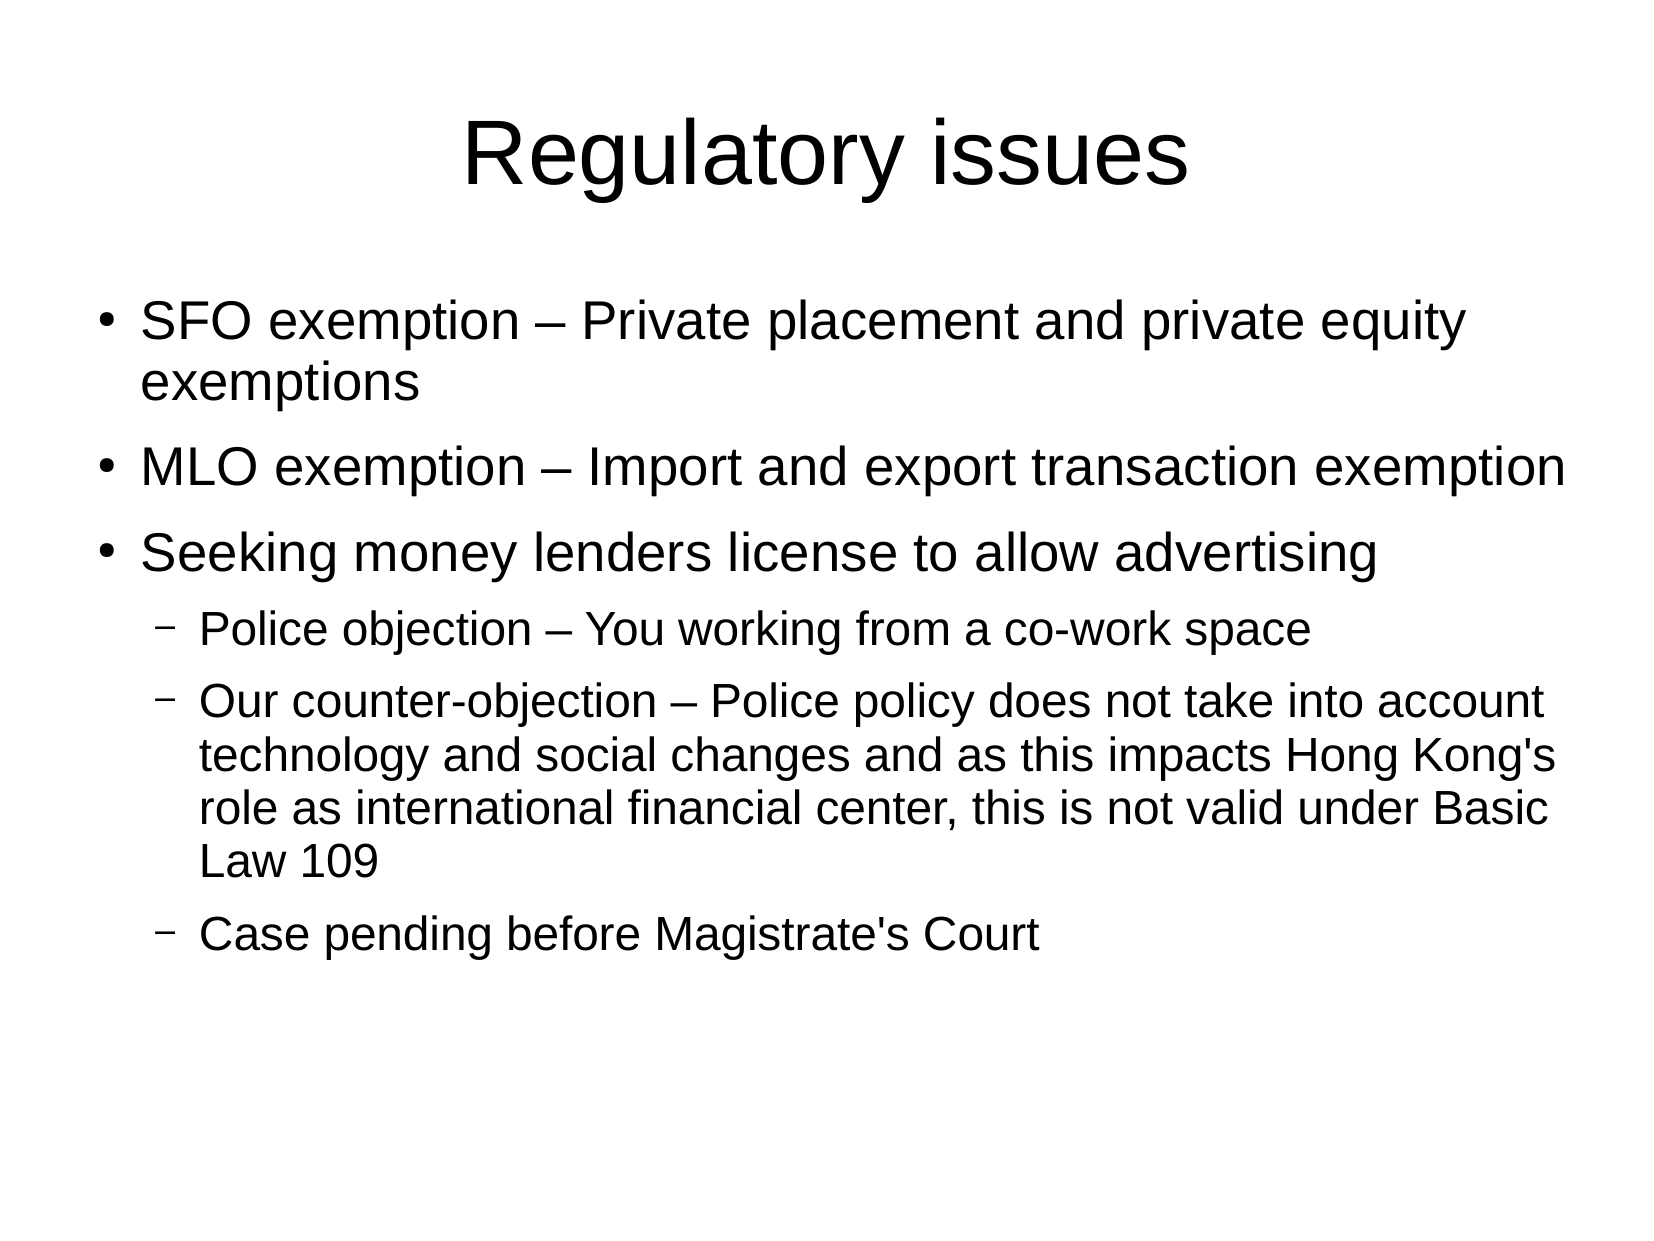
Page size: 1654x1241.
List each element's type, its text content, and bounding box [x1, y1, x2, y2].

title Regulatory issues [82, 49, 1571, 257]
list SFO exemption – Private placement and private equity exemptions MLO exemption – Import and export transaction exemption Seeking money lenders license to allow advertising Police objection – You working from a co-work space Our counter-objection – Police policy does not take into account technology and social changes and as this impacts Hong Kong's role as international financial center, this is not valid under Basic Law 109 Case pending before Magistrate's Court [82, 290, 1571, 1010]
